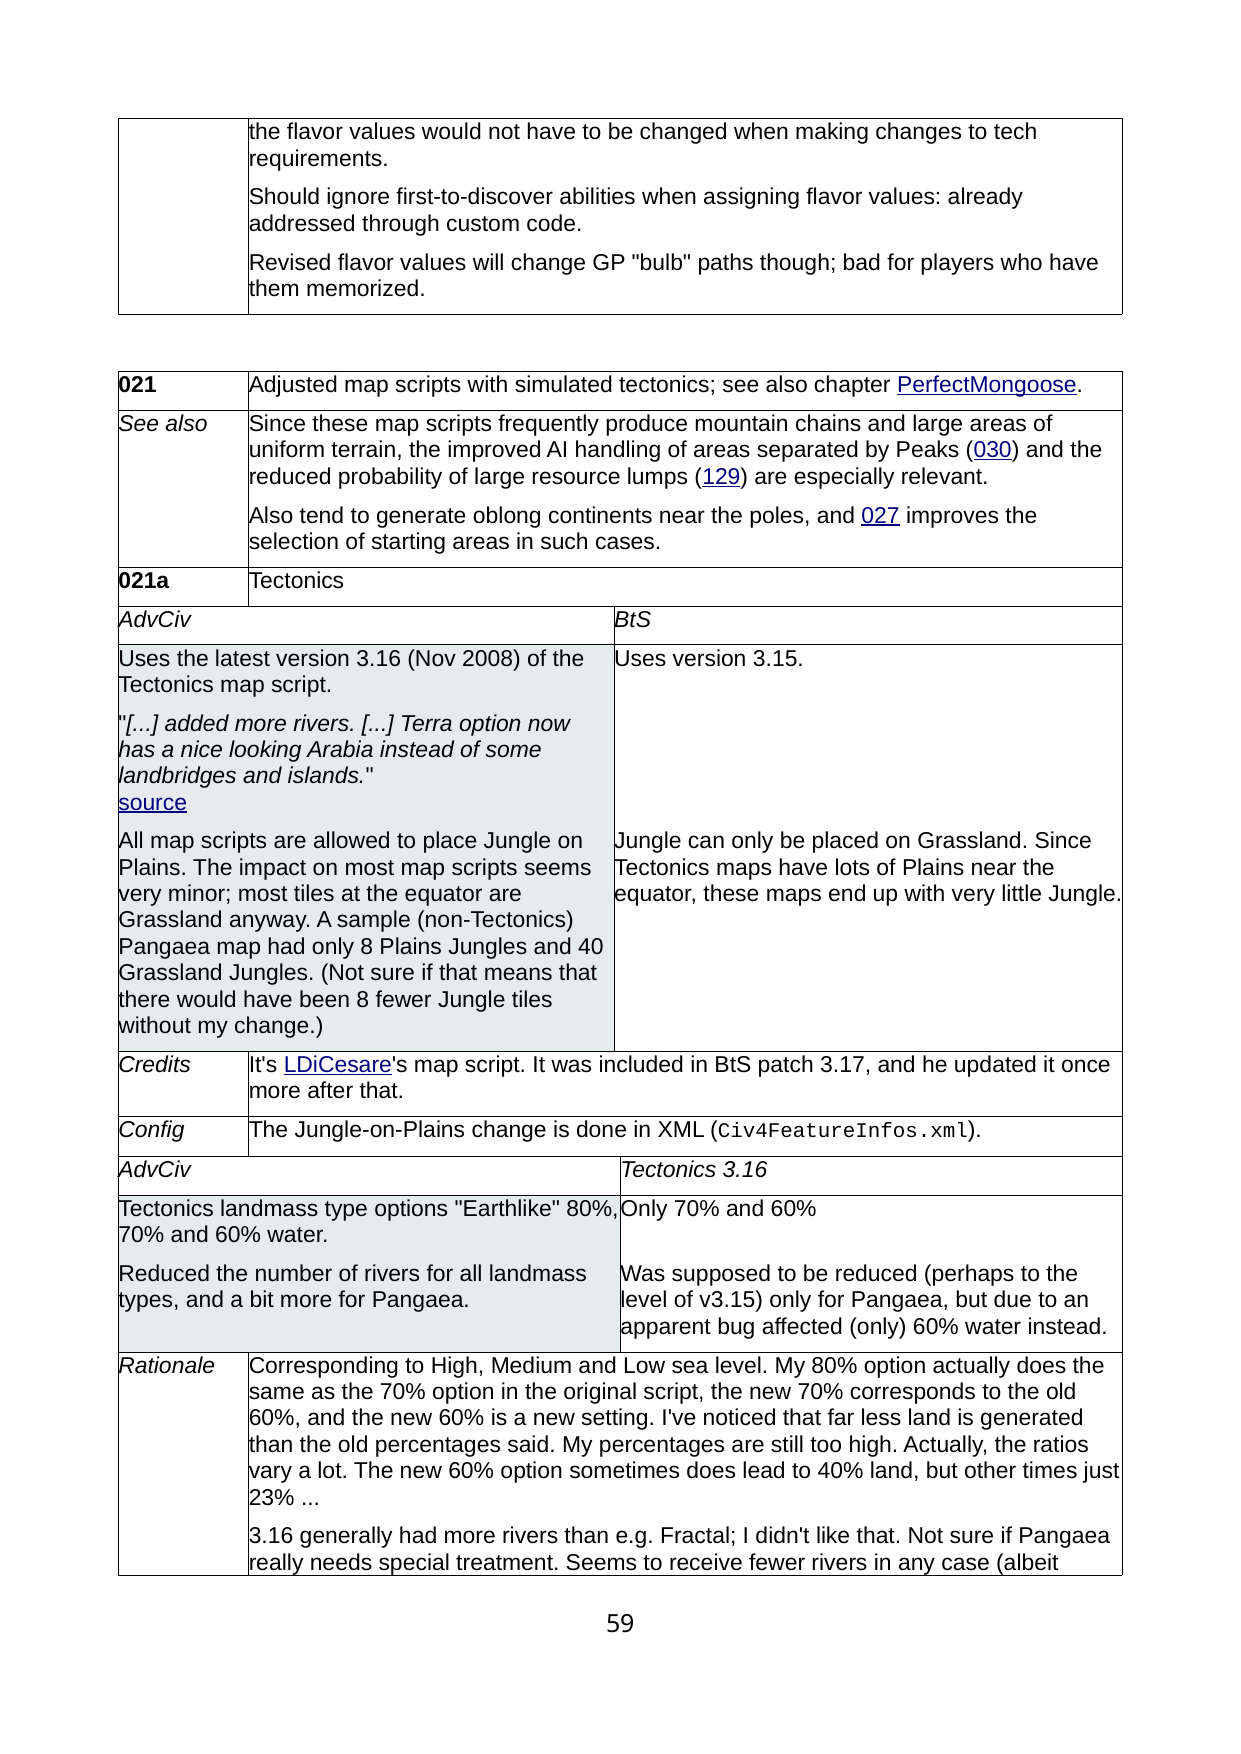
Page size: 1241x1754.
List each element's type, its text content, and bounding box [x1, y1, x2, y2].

table_cell Since these map scripts frequently produce mountain chains and large areas of uniform terrain, the improved AI handling of areas separated by Peaks (030) and the reduced probability of large resource lumps (129) are especially relevant. Also tend to generate oblong continents near the poles, and 027 improves the selection of starting areas in such cases. [249, 411, 1122, 567]
table_cell It's LDiCesare's map script. It was included in BtS patch 3.17, and he updated it once more after that. [249, 1052, 1122, 1116]
table_header Adjusted map scripts with simulated tectonics; see also chapter PerfectMongoose. [249, 372, 1122, 410]
table_cell Credits [119, 1052, 248, 1116]
table_cell Corresponding to High, Medium and Low sea level. My 80% option actually does the same as the 70% option in the original script, the new 70% corresponds to the old 60%, and the new 60% is a new setting. I've noticed that far less land is generated than the old percentages said. My percentages are still too high. Actually, the ratios vary a lot. The new 60% option sometimes does lead to 40% land, but other times just 23% ... 3.16 generally had more rivers than e.g. Fractal; I didn't like that. Not sure if Pangaea really needs special treatment. Seems to receive fewer rivers in any case (albeit [249, 1353, 1122, 1575]
table_cell Tectonics landmass type options "Earthlike" 80%, 70% and 60% water. Reduced the number of rivers for all landmass types, and a bit more for Pangaea. [119, 1196, 620, 1352]
table_cell Tectonics [249, 568, 1122, 606]
table_cell BtS [615, 607, 1122, 644]
table_header 021 [119, 372, 248, 410]
table_cell The Jungle-on-Plains change is done in XML (Civ4FeatureInfos.xml). [249, 1117, 1122, 1156]
table_cell [119, 119, 248, 313]
table_cell Only 70% and 60% Was supposed to be reduced (perhaps to the level of v3.15) only for Pangaea, but due to an apparent bug affected (only) 60% water instead. [621, 1196, 1122, 1352]
table_cell Uses version 3.15. Jungle can only be placed on Grassland. Since Tectonics maps have lots of Plains near the equator, these maps end up with very little Jungle. [615, 645, 1122, 1051]
table_cell the flavor values would not have to be changed when making changes to tech requirements. Should ignore first-to-discover abilities when assigning flavor values: already addressed through custom code. Revised flavor values will change GP "bulb" paths though; bad for players who have them memorized. [249, 119, 1122, 313]
table_cell Config [119, 1117, 248, 1156]
table_cell Rationale [119, 1353, 248, 1575]
table_cell See also [119, 411, 248, 567]
table_cell Uses the latest version 3.16 (Nov 2008) of the Tectonics map script. "[...] added more rivers. [...] Terra option now has a nice looking Arabia instead of some landbridges and islands." source All map scripts are allowed to place Jungle on Plains. The impact on most map scripts seems very minor; most tiles at the equator are Grassland anyway. A sample (non-Tectonics) Pangaea map had only 8 Plains Jungles and 40 Grassland Jungles. (Not sure if that means that there would have been 8 fewer Jungle tiles without my change.) [119, 645, 614, 1051]
table_cell AdvCiv [119, 607, 614, 644]
table_cell AdvCiv [119, 1157, 620, 1195]
table_cell 021a [119, 568, 248, 606]
table_cell Tectonics 3.16 [621, 1157, 1122, 1195]
